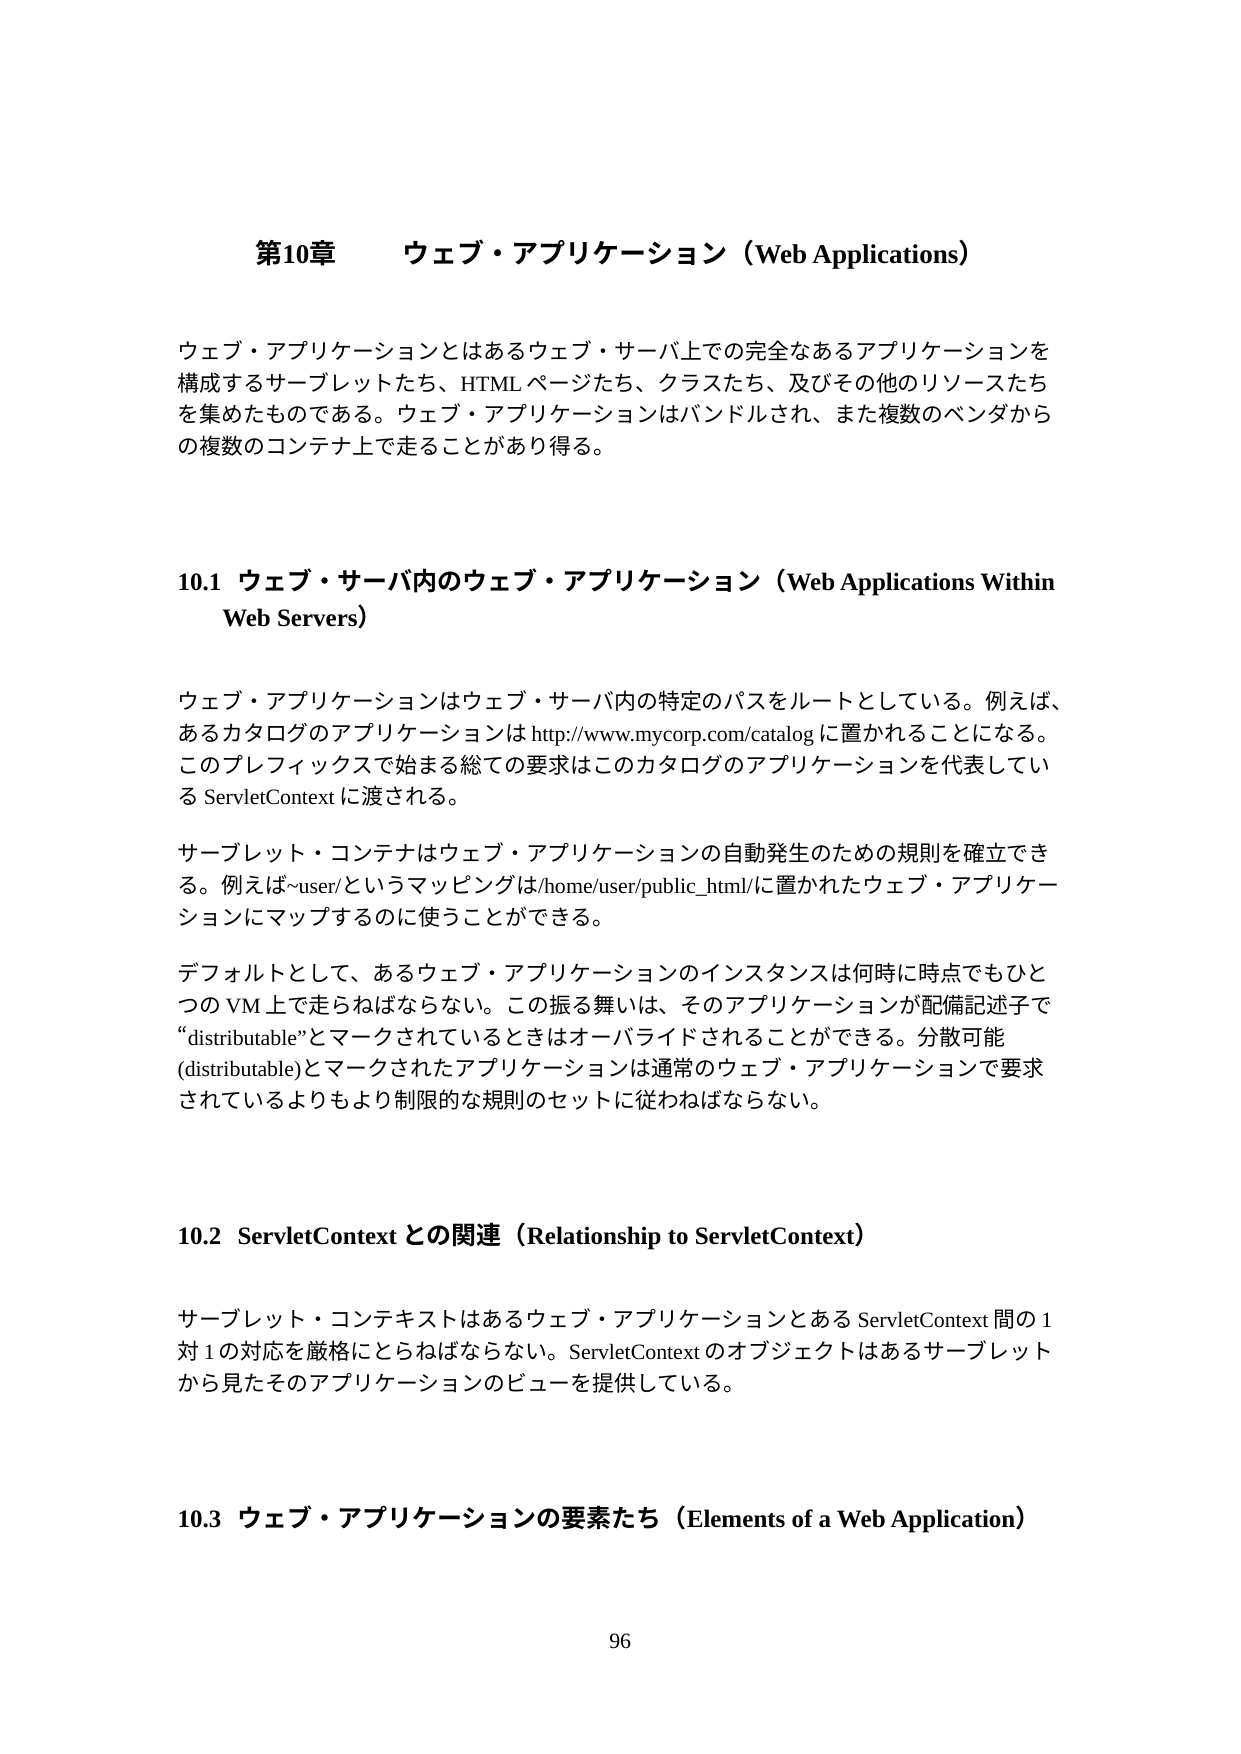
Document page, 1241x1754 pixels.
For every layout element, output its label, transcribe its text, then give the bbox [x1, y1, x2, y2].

subtitle ウェブ・サーバ内のウェブ・アプリケーション（Web Applications Within Web Servers） [177, 561, 1063, 634]
text ウェブ・アプリケーションはウェブ・サーバ内の特定のパスをルートとしている。例えば、あるカタログのアプリケーションはhttp://www.mycorp.com/catalogに置かれることになる。このプレフィックスで始まる総ての要求はこのカタログのアプリケーションを代表しているServletContextに渡される。 [177, 684, 1063, 811]
subtitle ServletContextとの関連（Relationship to ServletContext） [177, 1216, 1063, 1252]
subtitle ウェブ・アプリケーション（Web Applications） [177, 232, 1063, 271]
text デフォルトとして、あるウェブ・アプリケーションのインスタンスは何時に時点でもひとつのVM上で走らねばならない。この振る舞いは、そのアプリケーションが配備記述子で“distributable”とマークされているときはオーバライドされることができる。分散可能(distributable)とマークされたアプリケーションは通常のウェブ・アプリケーションで要求されているよりもより制限的な規則のセットに従わねばならない。 [177, 956, 1063, 1115]
text サーブレット・コンテナはウェブ・アプリケーションの自動発生のための規則を確立できる。例えば~user/というマッピングは/home/user/public_html/に置かれたウェブ・アプリケーションにマップするのに使うことができる。 [177, 836, 1063, 931]
subtitle ウェブ・アプリケーションの要素たち（Elements of a Web Application） [177, 1498, 1063, 1534]
text ウェブ・アプリケーションとはあるウェブ・サーバ上での完全なあるアプリケーションを構成するサーブレットたち、HTMLページたち、クラスたち、及びその他のリソースたちを集めたものである。ウェブ・アプリケーションはバンドルされ、また複数のベンダからの複数のコンテナ上で走ることがあり得る。 [177, 334, 1063, 461]
text サーブレット・コンテキストはあるウェブ・アプリケーションとあるServletContext間の1対1の対応を厳格にとらねばならない。ServletContextのオブジェクトはあるサーブレットから見たそのアプリケーションのビューを提供している。 [177, 1302, 1063, 1397]
